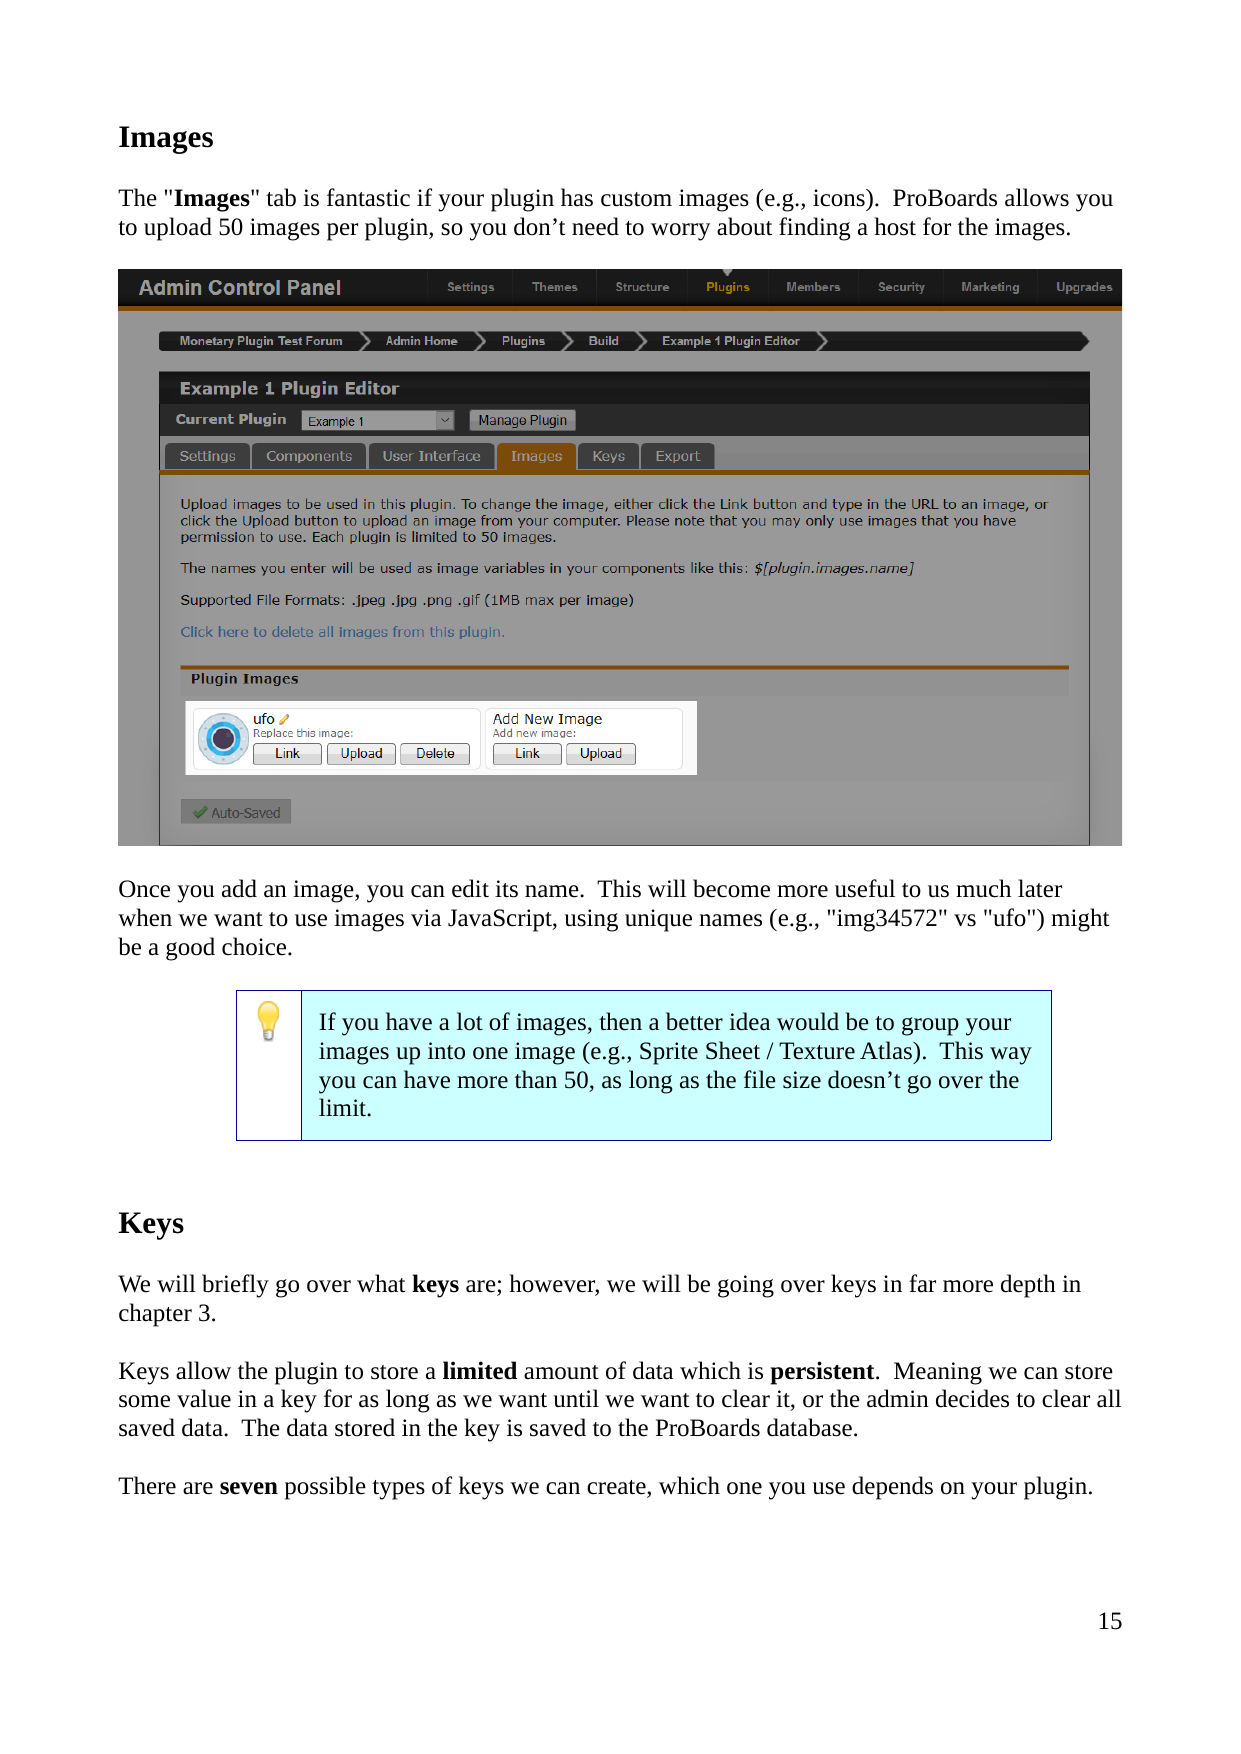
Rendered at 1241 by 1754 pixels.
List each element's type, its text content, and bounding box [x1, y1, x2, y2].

table_header [237, 991, 301, 1140]
text There are seven possible types of keys we can create, which one you use depends on your plugin. [118, 1471, 1122, 1499]
text Images [118, 118, 1122, 154]
text We will briefly go over what keys are; however, we will be going over keys in far more depth in chapter 3. [118, 1269, 1122, 1327]
table_header If you have a lot of images, then a better idea would be to group your images up into one image (e.g., Sprite Sheet / Texture Atlas). This way you can have more than 50, as long as the file size doesn’t go over the limit. [302, 991, 1051, 1140]
picture [251, 1001, 286, 1042]
picture [118, 269, 1123, 846]
text Once you add an image, you can edit its name. This will become more useful to us much later when we want to use images via JavaScript, using unique names (e.g., "img34572" vs "ufo") might be a good choice. [118, 874, 1122, 961]
text Keys allow the plugin to store a limited amount of data which is persistent. Meaning we can store some value in a key for as long as we want until we want to clear it, or the admin decides to clear all saved data. The data stored in the key is saved to the ProBoards database. [118, 1356, 1122, 1442]
text Keys [118, 1205, 1122, 1241]
text The "Images" tab is fantastic if your plugin has custom images (e.g., icons). ProBoards allows you to upload 50 images per plugin, so you don’t need to worry about finding a host for the images. [118, 183, 1122, 240]
